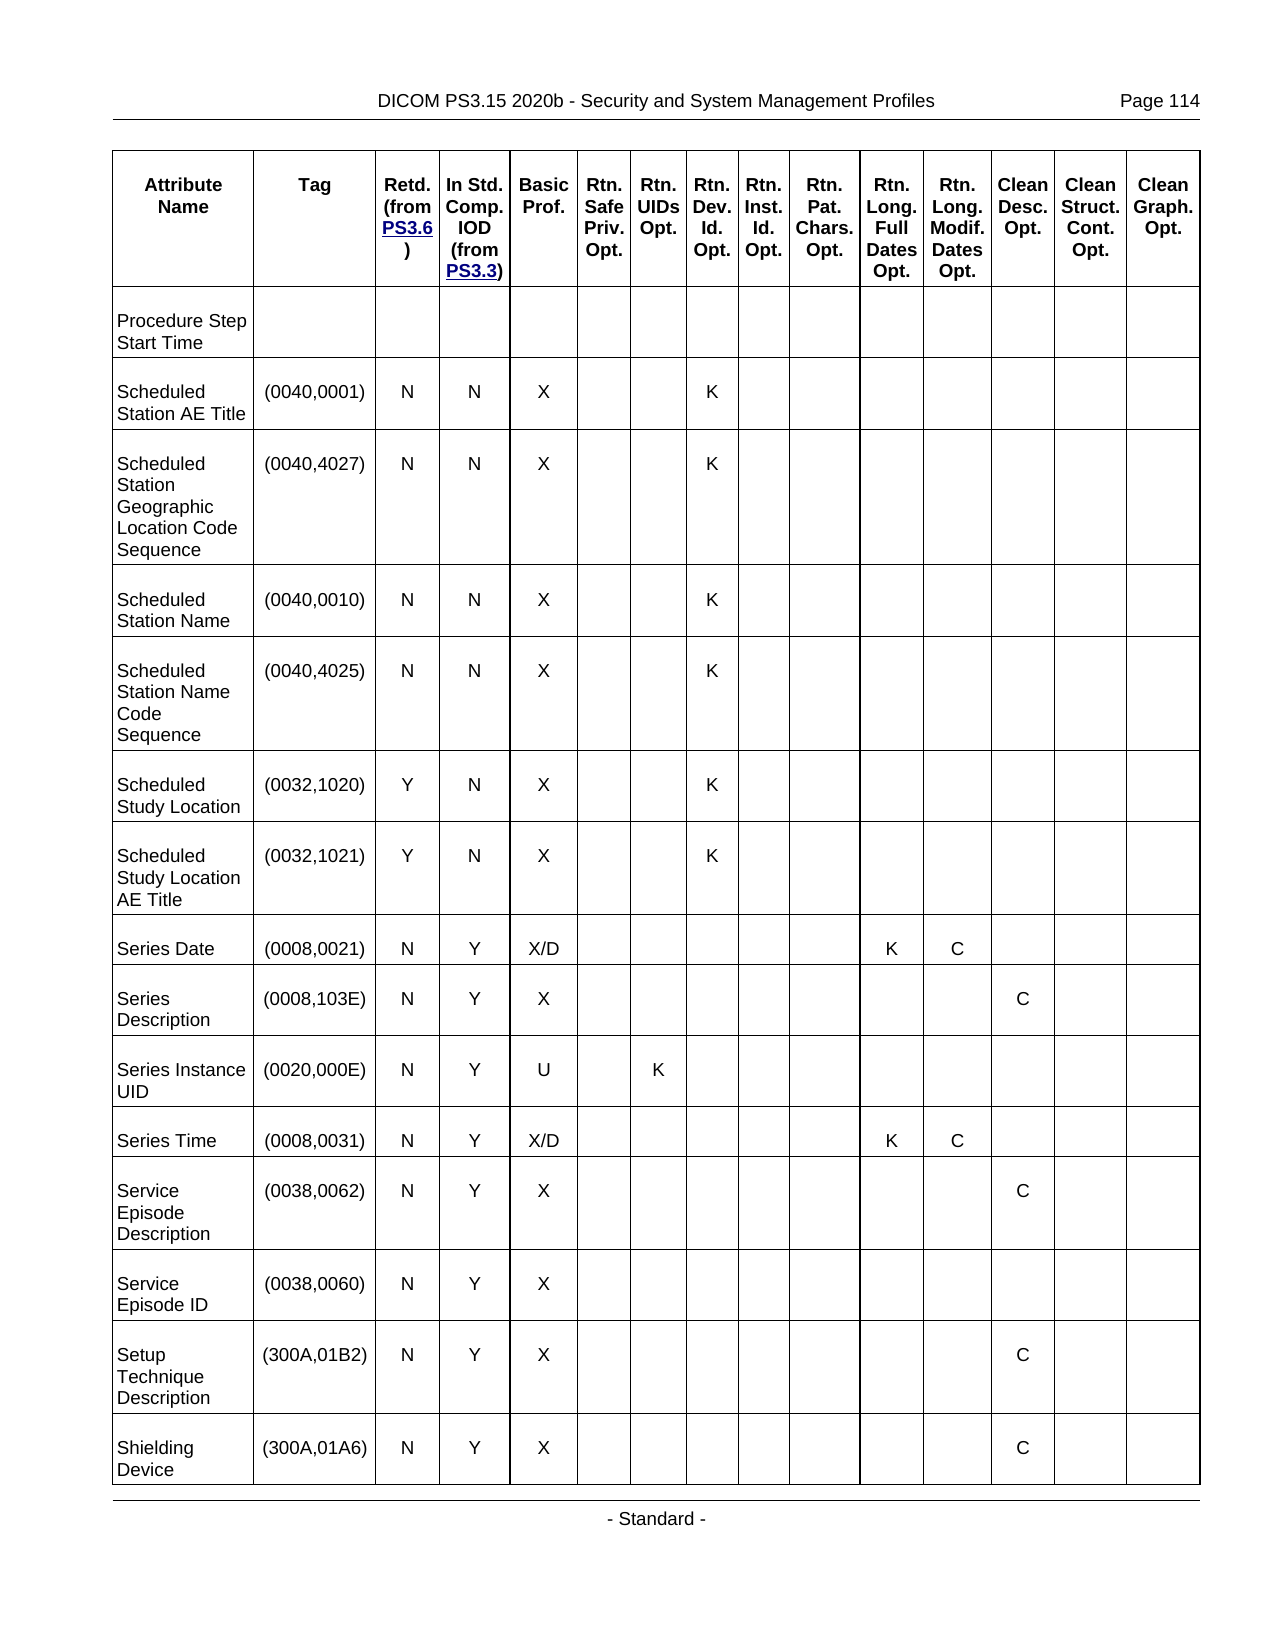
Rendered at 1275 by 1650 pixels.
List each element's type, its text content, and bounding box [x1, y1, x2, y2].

table_cell [739, 287, 789, 357]
table_cell [924, 287, 991, 357]
table_cell [1127, 1250, 1199, 1320]
table_cell [739, 1107, 789, 1156]
table_cell K [631, 1036, 686, 1106]
table_cell [790, 1414, 859, 1484]
table_cell Y [376, 822, 439, 914]
table_cell (0040,4027) [254, 430, 375, 564]
table_header Tag [254, 151, 375, 286]
table_cell [578, 751, 630, 821]
table_cell [687, 915, 738, 964]
table_cell [687, 965, 738, 1035]
table_cell [687, 1250, 738, 1320]
table_header Basic Prof. [511, 151, 577, 286]
table_cell [1127, 915, 1199, 964]
table_cell Y [376, 751, 439, 821]
table_cell Y [440, 1414, 509, 1484]
table_cell [924, 822, 991, 914]
table_cell [861, 287, 923, 357]
table_cell K [687, 637, 738, 750]
table_cell Scheduled Study Location [113, 751, 253, 821]
table_cell [1055, 287, 1126, 357]
table_cell [739, 1414, 789, 1484]
table_cell [992, 1250, 1054, 1320]
table_cell (300A,01A6) [254, 1414, 375, 1484]
table_cell X [511, 1250, 577, 1320]
table_cell (0032,1021) [254, 822, 375, 914]
table_cell [739, 915, 789, 964]
table_cell [861, 965, 923, 1035]
table_cell (0008,0021) [254, 915, 375, 964]
table_cell [631, 822, 686, 914]
table_cell Y [440, 915, 509, 964]
table_cell Setup Technique Description [113, 1321, 253, 1413]
table_cell [861, 637, 923, 750]
table_cell N [376, 915, 439, 964]
table_cell [1127, 565, 1199, 636]
table_cell [631, 565, 686, 636]
table_cell Series Instance UID [113, 1036, 253, 1106]
table_cell [578, 1250, 630, 1320]
table_cell [687, 1107, 738, 1156]
table_header Attribute Name [113, 151, 253, 286]
table_cell [578, 287, 630, 357]
table_cell [631, 430, 686, 564]
table_cell N [376, 1107, 439, 1156]
table_cell (0008,0031) [254, 1107, 375, 1156]
table_cell Y [440, 965, 509, 1035]
table_cell N [376, 1157, 439, 1249]
table_cell [861, 1157, 923, 1249]
table_cell [631, 1157, 686, 1249]
table_cell [924, 1250, 991, 1320]
table_cell [739, 1321, 789, 1413]
table_cell [1055, 915, 1126, 964]
table_cell [790, 965, 859, 1035]
table_cell (0040,0001) [254, 358, 375, 428]
table_cell N [440, 358, 509, 428]
table_cell [376, 287, 439, 357]
table_cell X [511, 637, 577, 750]
table_cell Scheduled Station Name Code Sequence [113, 637, 253, 750]
table_cell [790, 915, 859, 964]
table_cell [254, 287, 375, 357]
table_cell [1127, 751, 1199, 821]
table_header Rtn. Safe Priv. Opt. [578, 151, 630, 286]
table_cell [861, 358, 923, 428]
table_cell [1055, 1107, 1126, 1156]
table_cell K [687, 430, 738, 564]
table_cell N [376, 637, 439, 750]
table_cell N [376, 1414, 439, 1484]
table_cell [739, 965, 789, 1035]
table_cell [790, 1250, 859, 1320]
table_cell K [861, 915, 923, 964]
table_cell Series Description [113, 965, 253, 1035]
table_cell [790, 1036, 859, 1106]
table_cell K [861, 1107, 923, 1156]
table_cell C [992, 1321, 1054, 1413]
table_cell N [440, 430, 509, 564]
table_cell [631, 1321, 686, 1413]
table_cell [790, 1321, 859, 1413]
table_cell [1055, 751, 1126, 821]
table_cell (0038,0062) [254, 1157, 375, 1249]
table_cell N [440, 565, 509, 636]
table_cell (0020,000E) [254, 1036, 375, 1106]
table_cell [739, 565, 789, 636]
table_cell C [992, 1157, 1054, 1249]
table_cell [739, 637, 789, 750]
table_cell Shielding Device [113, 1414, 253, 1484]
table_cell X [511, 751, 577, 821]
table_cell X [511, 1157, 577, 1249]
table_cell X [511, 430, 577, 564]
table_cell C [992, 1414, 1054, 1484]
table_cell (0038,0060) [254, 1250, 375, 1320]
table_cell Y [440, 1157, 509, 1249]
table_cell [924, 1414, 991, 1484]
table_cell [631, 287, 686, 357]
table_cell Scheduled Station AE Title [113, 358, 253, 428]
table_cell N [440, 637, 509, 750]
table_cell [924, 1036, 991, 1106]
table_cell [992, 1107, 1054, 1156]
table_cell (0040,0010) [254, 565, 375, 636]
table_cell N [376, 965, 439, 1035]
table_cell K [687, 358, 738, 428]
table_cell [861, 430, 923, 564]
table_cell X [511, 822, 577, 914]
table_cell [1055, 1250, 1126, 1320]
table_cell [790, 430, 859, 564]
table_cell [861, 1250, 923, 1320]
table_cell Procedure Step Start Time [113, 287, 253, 357]
table_cell [687, 1414, 738, 1484]
table_cell N [376, 430, 439, 564]
table_cell [631, 1414, 686, 1484]
table_cell [924, 430, 991, 564]
table_cell [992, 565, 1054, 636]
table_cell [1055, 358, 1126, 428]
table_cell [861, 822, 923, 914]
table_cell Scheduled Station Geographic Location Code Sequence [113, 430, 253, 564]
table_cell Scheduled Station Name [113, 565, 253, 636]
table_cell [578, 1414, 630, 1484]
table_cell [1127, 637, 1199, 750]
table_cell [992, 915, 1054, 964]
table_cell [631, 1250, 686, 1320]
table_cell [511, 287, 577, 357]
table_cell [687, 1321, 738, 1413]
table_cell [578, 1107, 630, 1156]
table_cell [790, 1157, 859, 1249]
table_cell (0040,4025) [254, 637, 375, 750]
table_cell [739, 430, 789, 564]
table_cell X [511, 565, 577, 636]
table_cell [861, 1321, 923, 1413]
table_cell Scheduled Study Location AE Title [113, 822, 253, 914]
table_cell [631, 358, 686, 428]
table_cell [790, 287, 859, 357]
table_cell [924, 1321, 991, 1413]
table_cell (0032,1020) [254, 751, 375, 821]
table_cell [687, 1036, 738, 1106]
table_cell [739, 1036, 789, 1106]
table_cell [578, 965, 630, 1035]
table_header Rtn. Pat. Chars. Opt. [790, 151, 859, 286]
table_cell [1127, 1414, 1199, 1484]
table_cell (300A,01B2) [254, 1321, 375, 1413]
table_header Rtn. UIDs Opt. [631, 151, 686, 286]
table_cell [790, 637, 859, 750]
table_cell [992, 287, 1054, 357]
table_cell [992, 751, 1054, 821]
table_cell [578, 1157, 630, 1249]
table_cell Y [440, 1107, 509, 1156]
table_cell [440, 287, 509, 357]
table_cell [790, 565, 859, 636]
table_cell [1055, 1157, 1126, 1249]
table_header Clean Desc. Opt. [992, 151, 1054, 286]
table_cell [578, 1321, 630, 1413]
table_cell [578, 1036, 630, 1106]
table_cell [924, 965, 991, 1035]
table_cell [1055, 565, 1126, 636]
table_cell U [511, 1036, 577, 1106]
table_cell [992, 1036, 1054, 1106]
table_cell [1127, 287, 1199, 357]
table_cell [1127, 430, 1199, 564]
table_cell K [687, 822, 738, 914]
table_cell [739, 1250, 789, 1320]
table_cell N [376, 1036, 439, 1106]
table_cell K [687, 751, 738, 821]
table_header Clean Graph. Opt. [1127, 151, 1199, 286]
table_cell [992, 430, 1054, 564]
table_cell [1127, 1107, 1199, 1156]
table_cell C [924, 1107, 991, 1156]
table_cell N [376, 1250, 439, 1320]
table_cell [578, 915, 630, 964]
table_cell [739, 822, 789, 914]
table_cell [924, 751, 991, 821]
table_cell X [511, 358, 577, 428]
table_cell [861, 565, 923, 636]
table_cell [1055, 430, 1126, 564]
table_cell N [376, 1321, 439, 1413]
table_cell N [440, 751, 509, 821]
table_cell [687, 287, 738, 357]
table_cell Y [440, 1036, 509, 1106]
table_cell [1127, 1036, 1199, 1106]
table_cell [1055, 965, 1126, 1035]
table_cell N [440, 822, 509, 914]
table_cell Y [440, 1250, 509, 1320]
table_cell C [924, 915, 991, 964]
table_cell [790, 358, 859, 428]
table_cell [924, 1157, 991, 1249]
table_cell [861, 1036, 923, 1106]
table_cell [992, 637, 1054, 750]
table_cell [1127, 358, 1199, 428]
table_cell [924, 637, 991, 750]
table_cell Service Episode ID [113, 1250, 253, 1320]
table_cell [861, 751, 923, 821]
table_header Clean Struct. Cont. Opt. [1055, 151, 1126, 286]
table_cell [1055, 1321, 1126, 1413]
table_cell [631, 751, 686, 821]
table_cell C [992, 965, 1054, 1035]
table_cell [1055, 822, 1126, 914]
table_cell [992, 358, 1054, 428]
table_cell [631, 637, 686, 750]
table_cell [687, 1157, 738, 1249]
table_cell [578, 430, 630, 564]
table_cell [861, 1414, 923, 1484]
table_cell X [511, 1414, 577, 1484]
table_cell [790, 1107, 859, 1156]
table_cell [790, 822, 859, 914]
table_cell [1055, 1036, 1126, 1106]
table_header Rtn. Long. Modif. Dates Opt. [924, 151, 991, 286]
table_cell Y [440, 1321, 509, 1413]
table_cell (0008,103E) [254, 965, 375, 1035]
table_cell K [687, 565, 738, 636]
table_header Retd. (from PS3.6) [376, 151, 439, 286]
table_cell [631, 915, 686, 964]
table_cell Series Time [113, 1107, 253, 1156]
table_cell [739, 358, 789, 428]
table_cell [578, 637, 630, 750]
table_cell [992, 822, 1054, 914]
table_cell N [376, 565, 439, 636]
table_cell [924, 358, 991, 428]
table_header In Std. Comp. IOD (from PS3.3) [440, 151, 509, 286]
table_cell N [376, 358, 439, 428]
table_cell Service Episode Description [113, 1157, 253, 1249]
table_cell [924, 565, 991, 636]
table_cell [739, 1157, 789, 1249]
table_cell [1127, 1321, 1199, 1413]
table_cell [578, 822, 630, 914]
table_cell [1055, 1414, 1126, 1484]
table_header Rtn. Inst. Id. Opt. [739, 151, 789, 286]
table_cell [631, 1107, 686, 1156]
table_cell [739, 751, 789, 821]
table_cell [1127, 822, 1199, 914]
table_cell [1055, 637, 1126, 750]
table_header Rtn. Long. Full Dates Opt. [861, 151, 923, 286]
table_cell X/D [511, 1107, 577, 1156]
table_cell X [511, 1321, 577, 1413]
table_cell [1127, 1157, 1199, 1249]
table_cell [1127, 965, 1199, 1035]
table_cell Series Date [113, 915, 253, 964]
table_cell [631, 965, 686, 1035]
table_cell [790, 751, 859, 821]
table_cell [578, 565, 630, 636]
table_header Rtn. Dev. Id. Opt. [687, 151, 738, 286]
table_cell X/D [511, 915, 577, 964]
table_cell X [511, 965, 577, 1035]
table_cell [578, 358, 630, 428]
